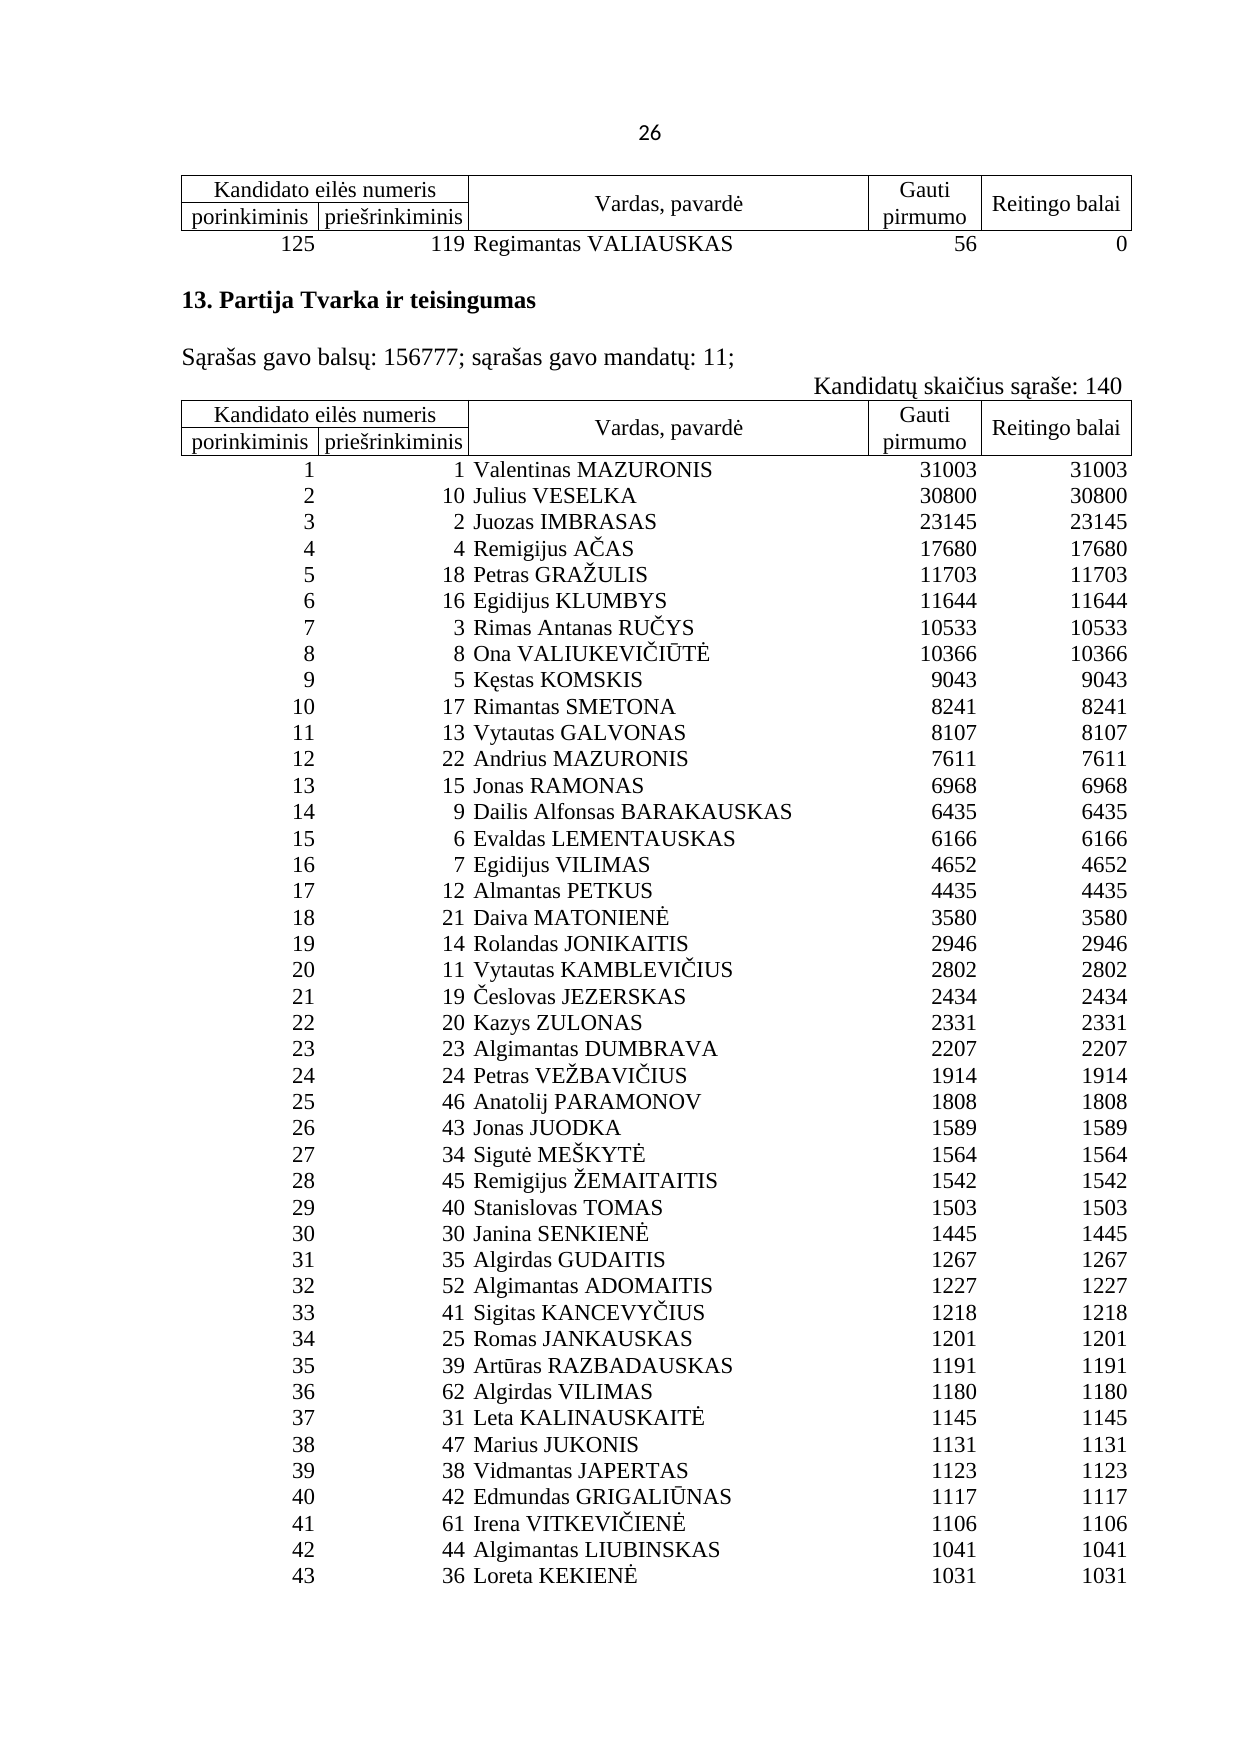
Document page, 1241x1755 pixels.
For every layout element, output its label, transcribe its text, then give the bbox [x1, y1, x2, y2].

table_cell 119 [319, 231, 469, 256]
table_cell 1227 [981, 1273, 1131, 1299]
table_cell 8 [319, 640, 469, 666]
table_cell 10533 [869, 614, 981, 640]
table_cell Remigijus ŽEMAITAITIS [469, 1167, 868, 1193]
table_cell 6166 [869, 825, 981, 851]
table_header Kandidato eilės numeris [182, 401, 468, 427]
table_cell 39 [319, 1352, 469, 1378]
table_cell 2802 [981, 956, 1131, 983]
table_cell Daiva MATONIENĖ [469, 904, 868, 930]
table_header Kandidato eilės numeris [182, 176, 468, 202]
table_cell 2207 [869, 1035, 981, 1062]
table_cell 11644 [869, 588, 981, 614]
table_cell 43 [181, 1563, 319, 1589]
table_cell Dailis Alfonsas BARAKAUSKAS [469, 798, 868, 824]
table_cell 35 [181, 1352, 319, 1378]
table_cell 3 [319, 614, 469, 640]
table_cell Anatolij PARAMONOV [469, 1088, 868, 1114]
table_cell 1218 [981, 1299, 1131, 1325]
table_cell 1503 [869, 1194, 981, 1220]
table_cell 17 [181, 877, 319, 904]
table_cell 3 [181, 508, 319, 535]
table_cell 0 [981, 231, 1131, 256]
table_cell 6 [319, 825, 469, 851]
table_cell 18 [319, 561, 469, 587]
table_cell 30800 [981, 482, 1131, 508]
text 13. Partija Tvarka ir teisingumas [181, 285, 1122, 313]
table_cell porinkiminis [182, 203, 318, 230]
table_cell 1808 [869, 1088, 981, 1114]
table_cell 37 [181, 1404, 319, 1431]
table_cell 46 [319, 1088, 469, 1114]
table_cell 7 [319, 851, 469, 877]
table_cell 1589 [869, 1115, 981, 1141]
table_cell 1227 [869, 1273, 981, 1299]
table_cell 2 [181, 482, 319, 508]
table_cell 1914 [869, 1062, 981, 1088]
table_cell 10366 [869, 640, 981, 666]
table_cell 36 [319, 1563, 469, 1589]
table_cell 1145 [981, 1404, 1131, 1431]
table_cell 11703 [981, 561, 1131, 587]
table_cell 15 [319, 772, 469, 798]
table_cell 2434 [981, 983, 1131, 1009]
table_cell 1031 [869, 1563, 981, 1589]
table_cell 125 [181, 231, 319, 256]
table_cell 1041 [869, 1536, 981, 1562]
table_cell 1267 [981, 1246, 1131, 1273]
table_cell 30 [181, 1220, 319, 1246]
table_cell Andrius MAZURONIS [469, 746, 868, 772]
table_cell 25 [319, 1325, 469, 1352]
table_cell 10533 [981, 614, 1131, 640]
table_cell Algimantas DUMBRAVA [469, 1035, 868, 1062]
table_cell 22 [181, 1009, 319, 1035]
table_cell Rimantas SMETONA [469, 693, 868, 719]
table_cell Vytautas GALVONAS [469, 719, 868, 746]
table_cell Algimantas LIUBINSKAS [469, 1536, 868, 1562]
table_cell Stanislovas TOMAS [469, 1194, 868, 1220]
table_cell Česlovas JEZERSKAS [469, 983, 868, 1009]
table_cell 1031 [981, 1563, 1131, 1589]
table_cell Algimantas ADOMAITIS [469, 1273, 868, 1299]
table_cell 31003 [869, 456, 981, 482]
table_cell 10 [319, 482, 469, 508]
table_cell Vidmantas JAPERTAS [469, 1457, 868, 1483]
table_cell 8 [181, 640, 319, 666]
table_cell 4 [319, 535, 469, 561]
table_cell 40 [319, 1194, 469, 1220]
table_cell 41 [319, 1299, 469, 1325]
table_cell 40 [181, 1484, 319, 1510]
table_cell 52 [319, 1273, 469, 1299]
table_cell 20 [319, 1009, 469, 1035]
table_cell 1201 [981, 1325, 1131, 1352]
table_cell Loreta KEKIENĖ [469, 1563, 868, 1589]
table_cell 9043 [869, 666, 981, 693]
table_cell 1 [181, 456, 319, 482]
table_cell 3580 [981, 904, 1131, 930]
table_cell 2946 [981, 930, 1131, 956]
table_cell 1131 [869, 1431, 981, 1457]
table_cell 1445 [981, 1220, 1131, 1246]
table_cell Irena VITKEVIČIENĖ [469, 1510, 868, 1536]
table_cell 11703 [869, 561, 981, 587]
table_cell Evaldas LEMENTAUSKAS [469, 825, 868, 851]
table_cell 21 [319, 904, 469, 930]
table_cell 1267 [869, 1246, 981, 1273]
table_cell 11 [181, 719, 319, 746]
table_cell 25 [181, 1088, 319, 1114]
table_cell 7611 [981, 746, 1131, 772]
table_header Gauti pirmumo [869, 401, 981, 454]
table_cell Rimas Antanas RUČYS [469, 614, 868, 640]
table_cell 7611 [869, 746, 981, 772]
table_cell 1589 [981, 1115, 1131, 1141]
table_cell 1123 [869, 1457, 981, 1483]
table_cell 1123 [981, 1457, 1131, 1483]
table_cell 62 [319, 1378, 469, 1404]
table_cell 1542 [869, 1167, 981, 1193]
table_cell 1564 [869, 1141, 981, 1167]
table_cell 2331 [869, 1009, 981, 1035]
table_cell 41 [181, 1510, 319, 1536]
table_cell 30 [319, 1220, 469, 1246]
table_cell Romas JANKAUSKAS [469, 1325, 868, 1352]
table_cell 31 [319, 1404, 469, 1431]
table_cell 4435 [869, 877, 981, 904]
table_cell 12 [319, 877, 469, 904]
text Kandidatų skaičius sąraše: 140 [181, 371, 1122, 400]
table_cell 32 [181, 1273, 319, 1299]
table_cell 23145 [869, 508, 981, 535]
table_cell Jonas JUODKA [469, 1115, 868, 1141]
table_cell 18 [181, 904, 319, 930]
table_cell 2434 [869, 983, 981, 1009]
table_cell 1445 [869, 1220, 981, 1246]
table_cell 1180 [981, 1378, 1131, 1404]
table_cell 17680 [869, 535, 981, 561]
table_cell 6968 [869, 772, 981, 798]
table_cell 10366 [981, 640, 1131, 666]
table_cell 6166 [981, 825, 1131, 851]
table_cell 45 [319, 1167, 469, 1193]
table_cell 17 [319, 693, 469, 719]
table_cell priešrinkiminis [319, 203, 468, 230]
table_cell 12 [181, 746, 319, 772]
table_cell 8107 [981, 719, 1131, 746]
table_cell Petras VEŽBAVIČIUS [469, 1062, 868, 1088]
table_cell 4 [181, 535, 319, 561]
table_cell 5 [319, 666, 469, 693]
table_cell porinkiminis [182, 428, 318, 454]
table_cell Egidijus VILIMAS [469, 851, 868, 877]
table_cell 10 [181, 693, 319, 719]
table_cell 14 [319, 930, 469, 956]
table_cell 1180 [869, 1378, 981, 1404]
table_cell 42 [319, 1484, 469, 1510]
table_cell 8107 [869, 719, 981, 746]
table_cell 23 [181, 1035, 319, 1062]
table_cell 1808 [981, 1088, 1131, 1114]
table_cell 13 [181, 772, 319, 798]
table_header Gauti pirmumo [869, 176, 981, 230]
table_cell 19 [319, 983, 469, 1009]
table_cell 29 [181, 1194, 319, 1220]
table_cell 20 [181, 956, 319, 983]
table_cell 38 [319, 1457, 469, 1483]
table_cell 38 [181, 1431, 319, 1457]
table_cell 8241 [869, 693, 981, 719]
table_cell 2207 [981, 1035, 1131, 1062]
table_cell 1564 [981, 1141, 1131, 1167]
table_cell Kęstas KOMSKIS [469, 666, 868, 693]
table_cell Egidijus KLUMBYS [469, 588, 868, 614]
table_cell 33 [181, 1299, 319, 1325]
table_cell 11644 [981, 588, 1131, 614]
table_cell 4435 [981, 877, 1131, 904]
table_cell 4652 [981, 851, 1131, 877]
table_cell 14 [181, 798, 319, 824]
table_cell 1542 [981, 1167, 1131, 1193]
table_cell 23145 [981, 508, 1131, 535]
table_cell 6 [181, 588, 319, 614]
table_cell Kazys ZULONAS [469, 1009, 868, 1035]
table_cell Edmundas GRIGALIŪNAS [469, 1484, 868, 1510]
text Sąrašas gavo balsų: 156777; sąrašas gavo mandatų: 11; [181, 342, 1122, 371]
table_cell 9 [319, 798, 469, 824]
table_cell 15 [181, 825, 319, 851]
table_cell 17680 [981, 535, 1131, 561]
table_cell 2946 [869, 930, 981, 956]
table_cell Artūras RAZBADAUSKAS [469, 1352, 868, 1378]
table_cell 6435 [869, 798, 981, 824]
table_cell 6968 [981, 772, 1131, 798]
table_cell 11 [319, 956, 469, 983]
table_cell 61 [319, 1510, 469, 1536]
table_cell Petras GRAŽULIS [469, 561, 868, 587]
table_cell 43 [319, 1115, 469, 1141]
table_cell Leta KALINAUSKAITĖ [469, 1404, 868, 1431]
table_cell 3580 [869, 904, 981, 930]
table_cell Regimantas VALIAUSKAS [469, 231, 868, 256]
table_cell 9 [181, 666, 319, 693]
table_cell 42 [181, 1536, 319, 1562]
table_cell 44 [319, 1536, 469, 1562]
table_cell 2802 [869, 956, 981, 983]
table_cell 16 [319, 588, 469, 614]
table_cell 1201 [869, 1325, 981, 1352]
table_cell Ona VALIUKEVIČIŪTĖ [469, 640, 868, 666]
table_cell 1117 [869, 1484, 981, 1510]
table_cell 56 [869, 231, 981, 256]
table_cell Sigutė MEŠKYTĖ [469, 1141, 868, 1167]
table_cell 4652 [869, 851, 981, 877]
table_cell 31 [181, 1246, 319, 1273]
table_cell Algirdas GUDAITIS [469, 1246, 868, 1273]
table_cell 1131 [981, 1431, 1131, 1457]
table_cell Rolandas JONIKAITIS [469, 930, 868, 956]
table_header Reitingo balai [982, 176, 1131, 230]
table_cell Julius VESELKA [469, 482, 868, 508]
table_cell 6435 [981, 798, 1131, 824]
table_cell 47 [319, 1431, 469, 1457]
table_cell 5 [181, 561, 319, 587]
table_cell Marius JUKONIS [469, 1431, 868, 1457]
table_cell 1191 [869, 1352, 981, 1378]
table_cell Remigijus AČAS [469, 535, 868, 561]
table_cell 39 [181, 1457, 319, 1483]
table_cell 22 [319, 746, 469, 772]
table_cell Sigitas KANCEVYČIUS [469, 1299, 868, 1325]
table_cell 28 [181, 1167, 319, 1193]
table_cell 30800 [869, 482, 981, 508]
table_cell 31003 [981, 456, 1131, 482]
table_header Vardas, pavardė [469, 176, 868, 230]
table_cell Janina SENKIENĖ [469, 1220, 868, 1246]
table_cell Algirdas VILIMAS [469, 1378, 868, 1404]
table_cell 23 [319, 1035, 469, 1062]
table_cell 2 [319, 508, 469, 535]
table_cell 8241 [981, 693, 1131, 719]
table_cell 16 [181, 851, 319, 877]
table_cell 7 [181, 614, 319, 640]
table_cell 24 [319, 1062, 469, 1088]
table_cell 21 [181, 983, 319, 1009]
table_cell 1914 [981, 1062, 1131, 1088]
table_cell 1106 [981, 1510, 1131, 1536]
table_cell 36 [181, 1378, 319, 1404]
table_cell Juozas IMBRASAS [469, 508, 868, 535]
table_cell 1106 [869, 1510, 981, 1536]
table_cell 1145 [869, 1404, 981, 1431]
table_cell 34 [181, 1325, 319, 1352]
table_header Vardas, pavardė [469, 401, 868, 454]
table_cell 2331 [981, 1009, 1131, 1035]
table_cell 9043 [981, 666, 1131, 693]
table_cell Almantas PETKUS [469, 877, 868, 904]
table_cell Valentinas MAZURONIS [469, 456, 868, 482]
table_cell 1503 [981, 1194, 1131, 1220]
table_cell Vytautas KAMBLEVIČIUS [469, 956, 868, 983]
table_cell 24 [181, 1062, 319, 1088]
table_cell 35 [319, 1246, 469, 1273]
table_cell 27 [181, 1141, 319, 1167]
table_cell 1 [319, 456, 469, 482]
table_cell priešrinkiminis [319, 428, 468, 454]
table_header Reitingo balai [982, 401, 1131, 454]
table_cell Jonas RAMONAS [469, 772, 868, 798]
table_cell 1041 [981, 1536, 1131, 1562]
table_cell 26 [181, 1115, 319, 1141]
table_cell 13 [319, 719, 469, 746]
table_cell 1117 [981, 1484, 1131, 1510]
table_cell 34 [319, 1141, 469, 1167]
table_cell 1218 [869, 1299, 981, 1325]
table_cell 19 [181, 930, 319, 956]
table_cell 1191 [981, 1352, 1131, 1378]
